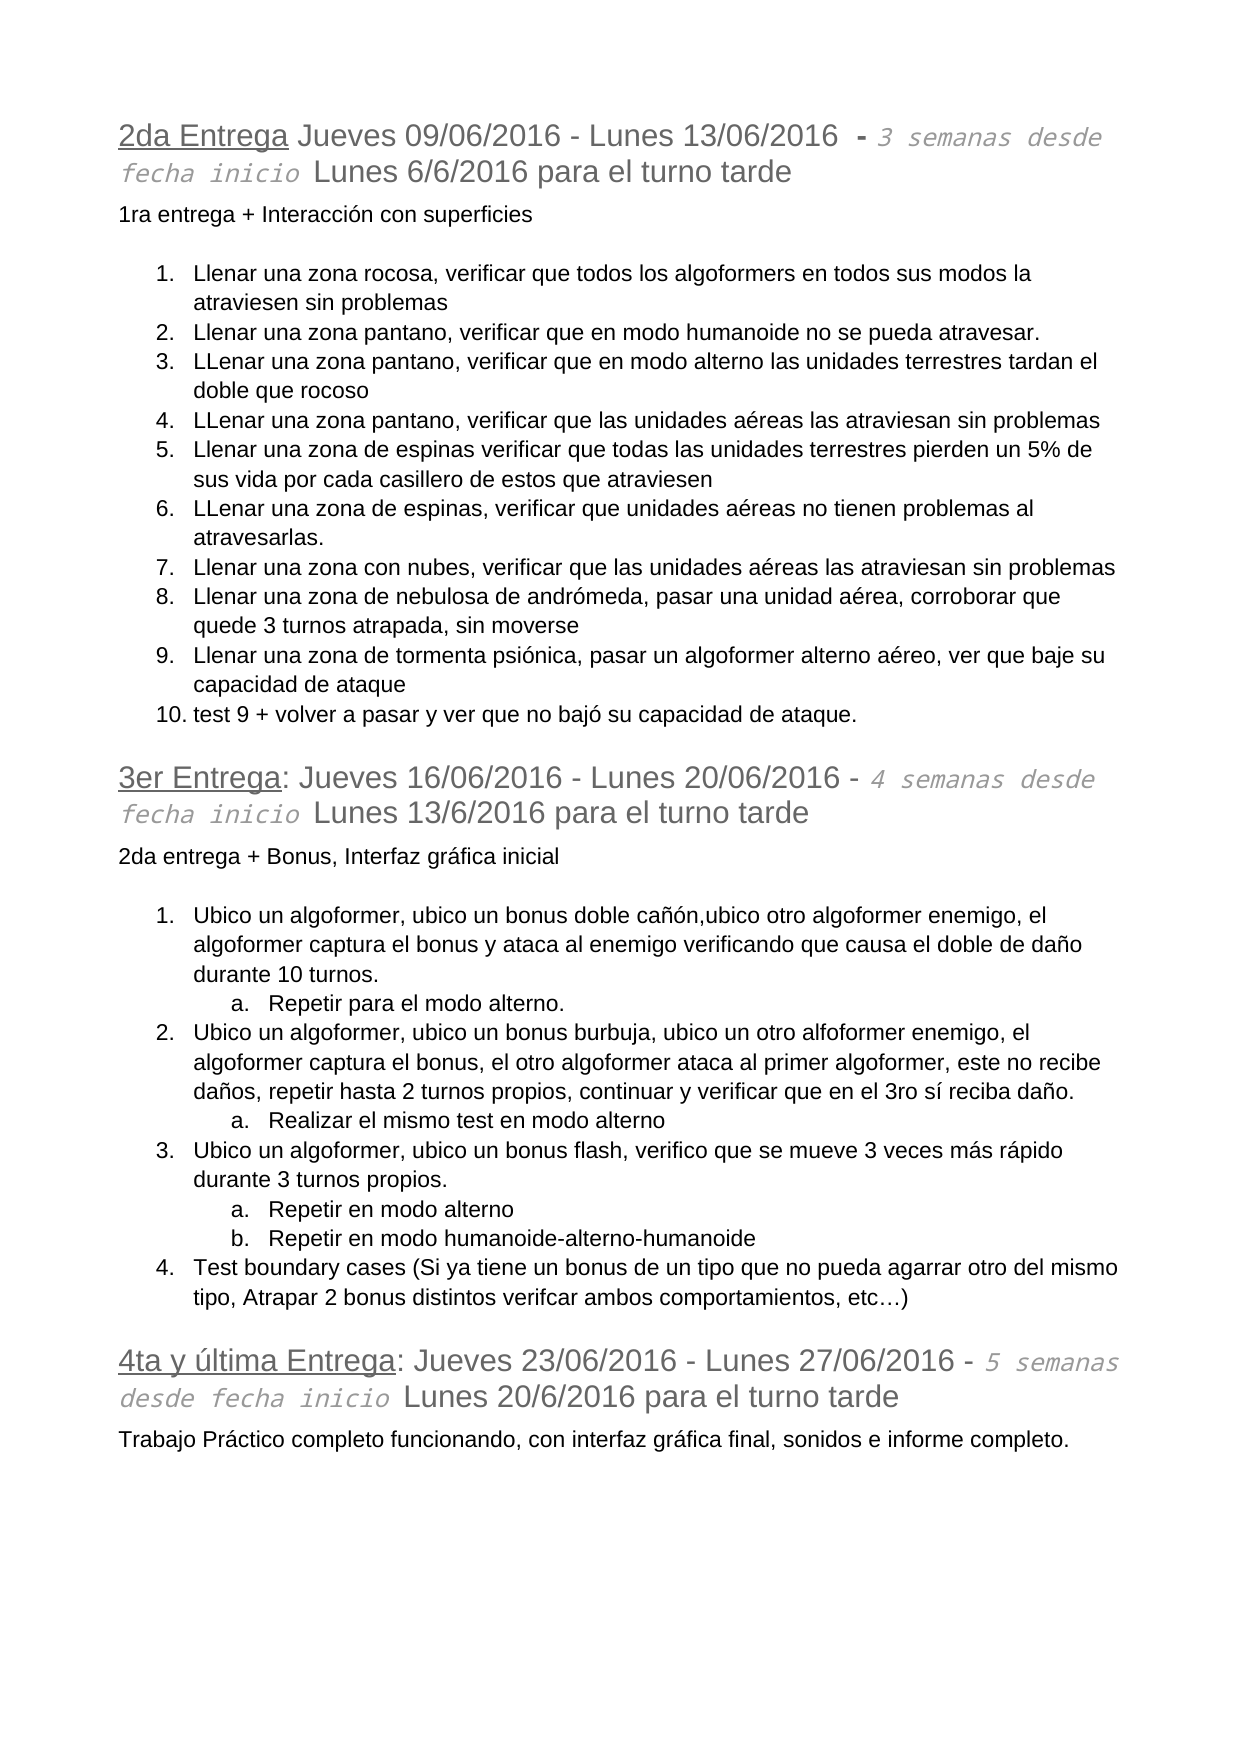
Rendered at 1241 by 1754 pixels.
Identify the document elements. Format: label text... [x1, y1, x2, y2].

list Llenar una zona de tormenta psiónica, pasar un algoformer alterno aéreo, ver que baje su capacidad de ataque [156, 642, 1122, 697]
list test 9 + volver a pasar y ver que no bajó su capacidad de ataque. [156, 701, 1122, 727]
list Repetir en modo alterno [231, 1196, 1122, 1222]
list Llenar una zona pantano, verificar que en modo humanoide no se pueda atravesar. [156, 319, 1122, 345]
list LLenar una zona de espinas, verificar que unidades aéreas no tienen problemas al atravesarlas. [156, 496, 1122, 551]
subtitle 3er Entrega: Jueves 16/06/2016 - Lunes 20/06/2016 - 4 semanas desde fecha inicio Lunes 13/6/2016 para el turno tarde [118, 760, 1122, 831]
list Ubico un algoformer, ubico un bonus flash, verifico que se mueve 3 veces más rápido durante 3 turnos propios. [156, 1137, 1122, 1192]
list Test boundary cases (Si ya tiene un bonus de un tipo que no pueda agarrar otro del mismo tipo, Atrapar 2 bonus distintos verifcar ambos comportamientos, etc…) [156, 1255, 1122, 1310]
list Repetir para el modo alterno. [231, 991, 1122, 1016]
text Trabajo Práctico completo funcionando, con interfaz gráfica final, sonidos e informe completo. [118, 1427, 1122, 1452]
list Llenar una zona con nubes, verificar que las unidades aéreas las atraviesan sin problemas [156, 554, 1122, 580]
subtitle 4ta y última Entrega: Jueves 23/06/2016 - Lunes 27/06/2016 - 5 semanas desde fecha inicio Lunes 20/6/2016 para el turno tarde [118, 1343, 1122, 1414]
list LLenar una zona pantano, verificar que en modo alterno las unidades terrestres tardan el doble que rocoso [156, 349, 1122, 404]
text 2da entrega + Bonus, Interfaz gráfica inicial [118, 844, 1122, 869]
list Llenar una zona de espinas verificar que todas las unidades terrestres pierden un 5% de sus vida por cada casillero de estos que atraviesen [156, 437, 1122, 492]
list Llenar una zona rocosa, verificar que todos los algoformers en todos sus modos la atraviesen sin problemas [156, 261, 1122, 316]
list LLenar una zona pantano, verificar que las unidades aéreas las atraviesan sin problemas [156, 407, 1122, 433]
list Ubico un algoformer, ubico un bonus burbuja, ubico un otro alfoformer enemigo, el algoformer captura el bonus, el otro algoformer ataca al primer algoformer, este no recibe daños, repetir hasta 2 turnos propios, continuar y verificar que en el 3ro sí reciba daño. [156, 1020, 1122, 1104]
text 1ra entrega + Interacción con superficies [118, 202, 1122, 227]
list Repetir en modo humanoide-alterno-humanoide [231, 1226, 1122, 1251]
subtitle 2da Entrega Jueves 09/06/2016 - Lunes 13/06/2016 - 3 semanas desde fecha inicio Lunes 6/6/2016 para el turno tarde [118, 118, 1122, 189]
list Ubico un algoformer, ubico un bonus doble cañón,ubico otro algoformer enemigo, el algoformer captura el bonus y ataca al enemigo verificando que causa el doble de daño durante 10 turnos. [156, 902, 1122, 987]
list Llenar una zona de nebulosa de andrómeda, pasar una unidad aérea, corroborar que quede 3 turnos atrapada, sin moverse [156, 584, 1122, 639]
list Realizar el mismo test en modo alterno [231, 1108, 1122, 1134]
